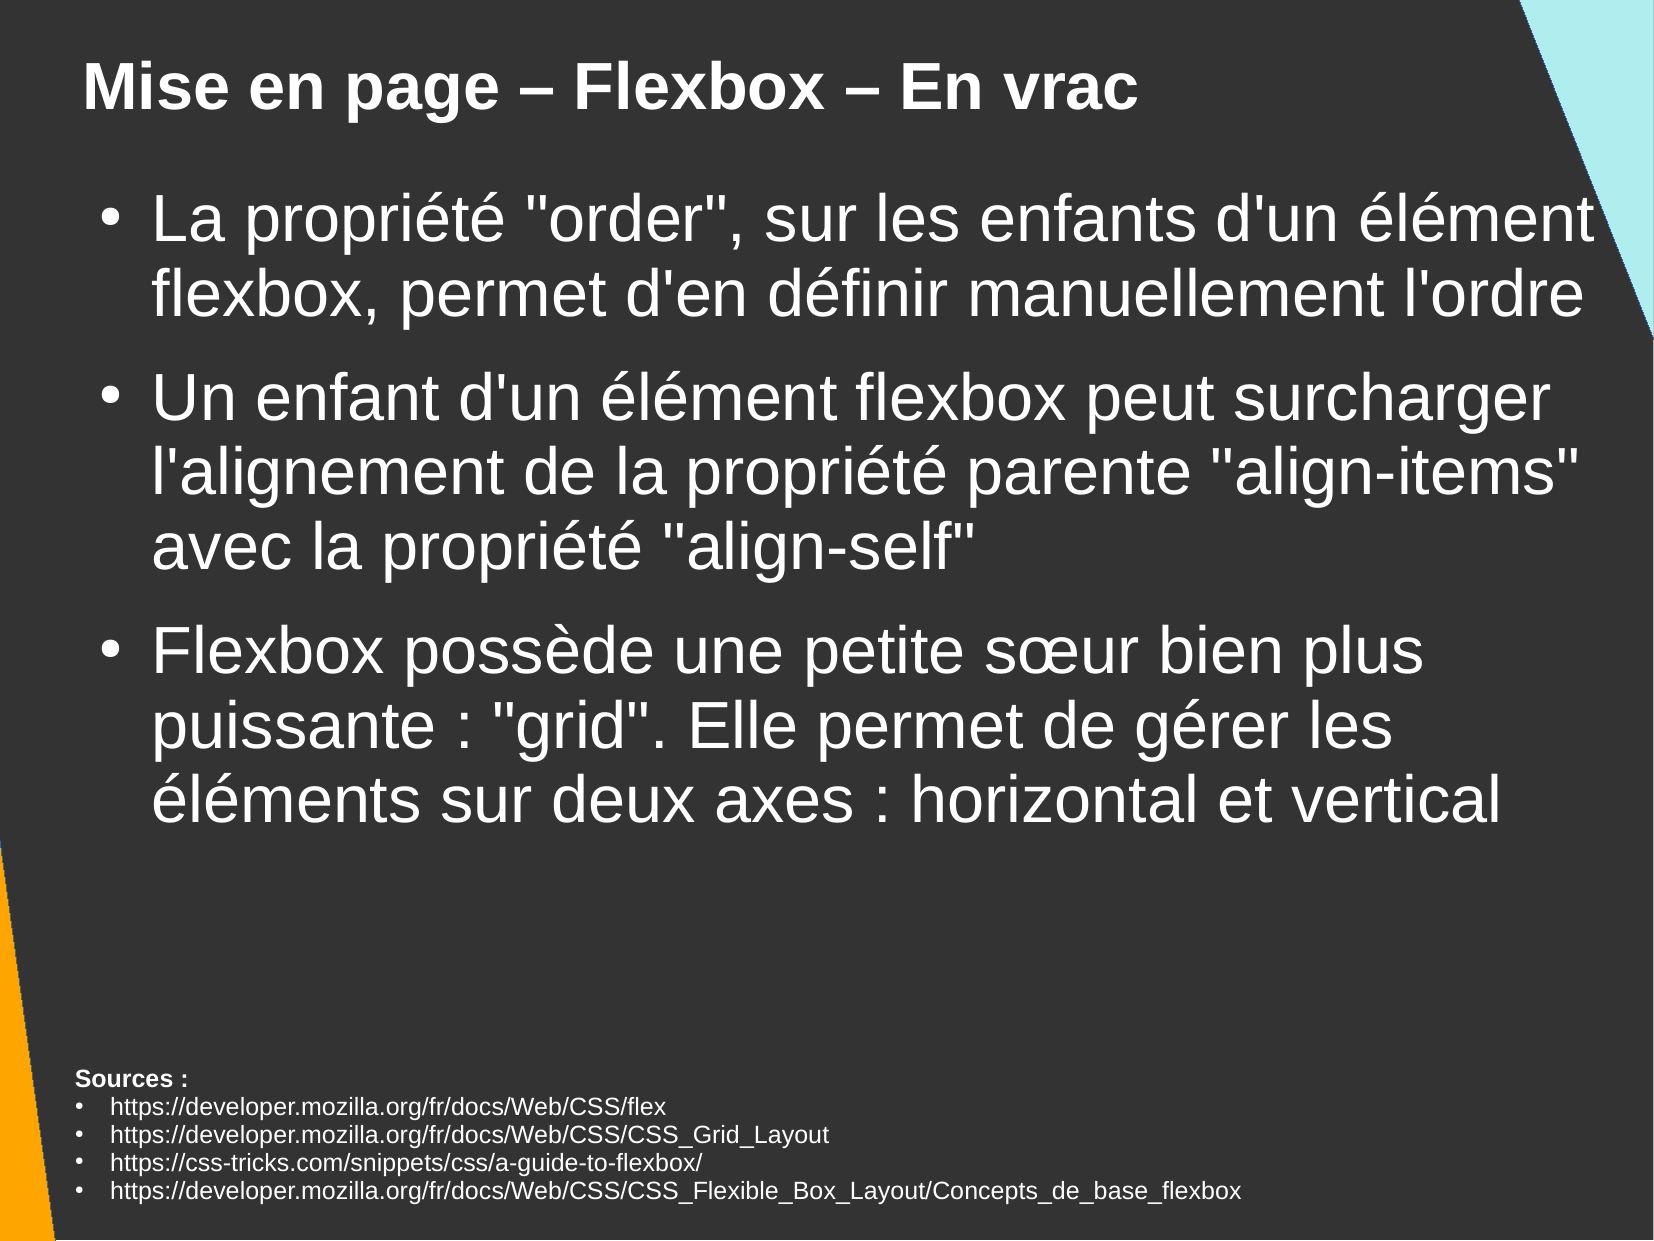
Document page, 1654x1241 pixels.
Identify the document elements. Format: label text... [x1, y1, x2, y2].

text_box Sources : https://developer.mozilla.org/fr/docs/Web/CSS/flex https://developer.mozilla.org/fr/docs/Web/CSS/CSS_Grid_Layout https://css-tricks.com/snippets/css/a-guide-to-flexbox/ https://developer.mozilla.org/fr/docs/Web/CSS/CSS_Flexible_Box_Layout/Concepts_de_base_flexbox [60, 1057, 1546, 1241]
text_box [0, 840, 56, 1241]
list La propriété "order", sur les enfants d'un élément flexbox, permet d'en définir manuellement l'ordre Un enfant d'un élément flexbox peut surcharger l'alignement de la propriété parente "align-items" avec la propriété "align-self" Flexbox possède une petite sœur bien plus puissante : "grid". Elle permet de gérer les éléments sur deux axes : horizontal et vertical [80, 180, 1605, 863]
text_box [1519, 0, 1654, 340]
title Mise en page – Flexbox – En vrac [82, 49, 1571, 152]
